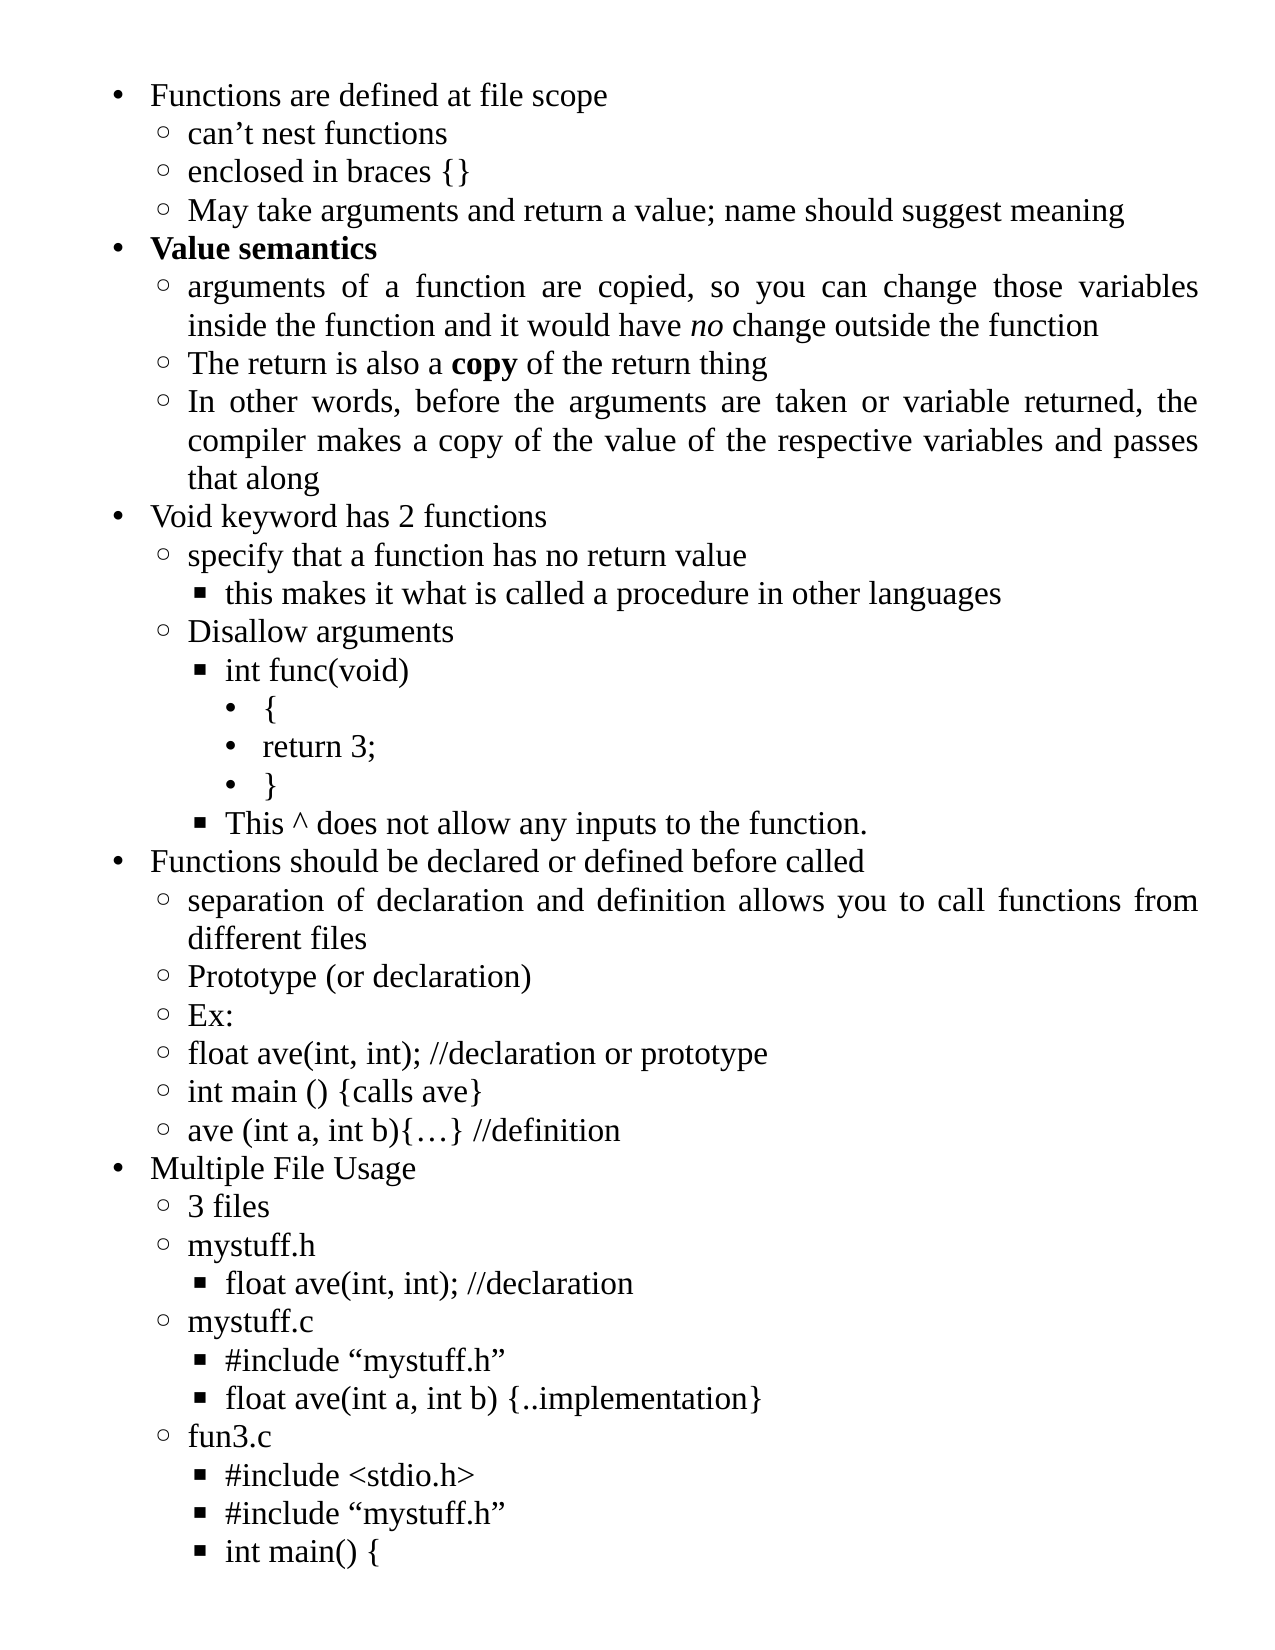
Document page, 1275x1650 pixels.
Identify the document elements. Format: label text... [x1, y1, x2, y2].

list int main () {calls ave} [150, 1072, 1200, 1110]
list } [225, 765, 1200, 803]
list Void keyword has 2 functions [112, 497, 1200, 535]
list arguments of a function are copied, so you can change those variables inside the function and it would have no change outside the function [150, 267, 1200, 343]
list In other words, before the arguments are taken or variable returned, the compiler makes a copy of the value of the respective variables and passes that along [150, 382, 1200, 497]
list This ^ does not allow any inputs to the function. [187, 803, 1200, 842]
list can’t nest functions [150, 113, 1200, 152]
list specify that a function has no return value [150, 535, 1200, 573]
list Multiple File Usage [112, 1148, 1200, 1187]
list ave (int a, int b){…} //definition [150, 1110, 1200, 1148]
list return 3; [225, 727, 1200, 765]
list mystuff.c [150, 1302, 1200, 1340]
list Prototype (or declaration) [150, 957, 1200, 995]
list this makes it what is called a procedure in other languages [187, 573, 1200, 612]
list int main() { [187, 1532, 1200, 1570]
list int func(void) [187, 650, 1200, 688]
list Functions are defined at file scope [112, 75, 1200, 113]
list mystuff.h [150, 1225, 1200, 1263]
list Ex: [150, 995, 1200, 1033]
list { [225, 688, 1200, 727]
list #include <stdio.h> [187, 1455, 1200, 1493]
list Value semantics [112, 228, 1200, 267]
list float ave(int a, int b) {..implementation} [187, 1378, 1200, 1417]
list Disallow arguments [150, 612, 1200, 650]
list float ave(int, int); //declaration or prototype [150, 1033, 1200, 1072]
list separation of declaration and definition allows you to call functions from different files [150, 880, 1200, 957]
list Functions should be declared or defined before called [112, 842, 1200, 880]
list The return is also a copy of the return thing [150, 343, 1200, 382]
list enclosed in braces {} [150, 152, 1200, 190]
list float ave(int, int); //declaration [187, 1263, 1200, 1302]
list 3 files [150, 1187, 1200, 1225]
list #include “mystuff.h” [187, 1493, 1200, 1532]
list fun3.c [150, 1417, 1200, 1455]
list #include “mystuff.h” [187, 1340, 1200, 1378]
list May take arguments and return a value; name should suggest meaning [150, 190, 1200, 228]
